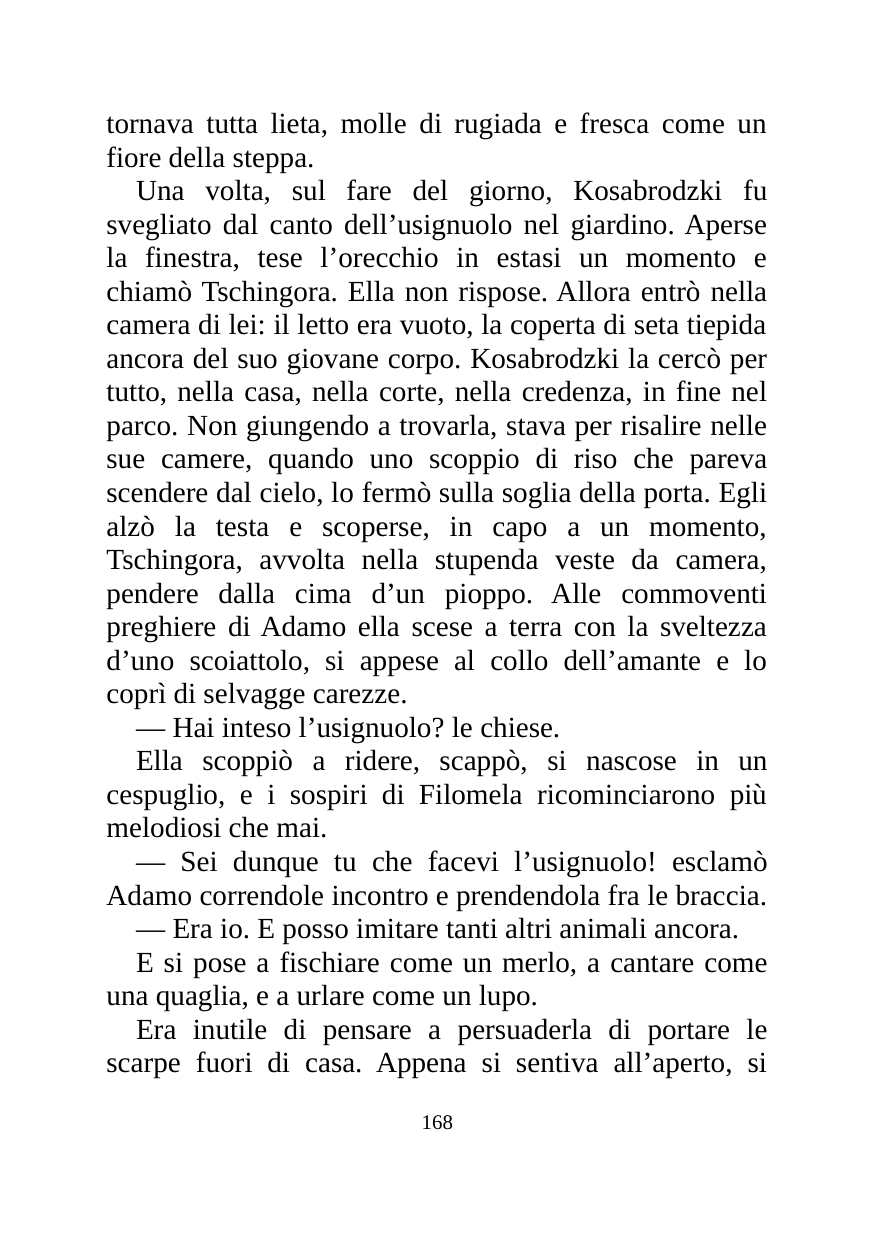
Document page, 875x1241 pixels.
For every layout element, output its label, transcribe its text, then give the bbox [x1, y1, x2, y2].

text — Hai inteso l’usignuolo? le chiese. [106, 710, 768, 743]
text tornava tutta lieta, molle di rugiada e fresca come un fiore della steppa. [106, 106, 768, 173]
text Ella scoppiò a ridere, scappò, si nascose in un cespuglio, e i sospiri di Filomela ricominciarono più melodiosi che mai. [106, 743, 768, 844]
text Una volta, sul fare del giorno, Kosabrodzki fu svegliato dal canto dell’usignuolo nel giardino. Aperse la finestra, tese l’orecchio in estasi un momento e chiamò Tschingora. Ella non rispose. Allora entrò nella camera di lei: il letto era vuoto, la coperta di seta tiepida ancora del suo giovane corpo. Kosabrodzki la cercò per tutto, nella casa, nella corte, nella credenza, in fine nel parco. Non giungendo a trovarla, stava per risalire nelle sue camere, quando uno scoppio di riso che pareva scendere dal cielo, lo fermò sulla soglia della porta. Egli alzò la testa e scoperse, in capo a un momento, Tschingora, avvolta nella stupenda veste da camera, pendere dalla cima d’un pioppo. Alle commoventi preghiere di Adamo ella scese a terra con la sveltezza d’uno scoiattolo, si appese al collo dell’amante e lo coprì di selvagge carezze. [106, 173, 768, 710]
text — Era io. E posso imitare tanti altri animali ancora. [106, 911, 768, 945]
text — Sei dunque tu che facevi l’usignuolo! esclamò Adamo correndole incontro e prendendola fra le braccia. [106, 844, 768, 911]
text E si pose a fischiare come un merlo, a cantare come una quaglia, e a urlare come un lupo. [106, 945, 768, 1012]
text Era inutile di pensare a persuaderla di portare le scarpe fuori di casa. Appena si sentiva all’aperto, si [106, 1012, 768, 1079]
